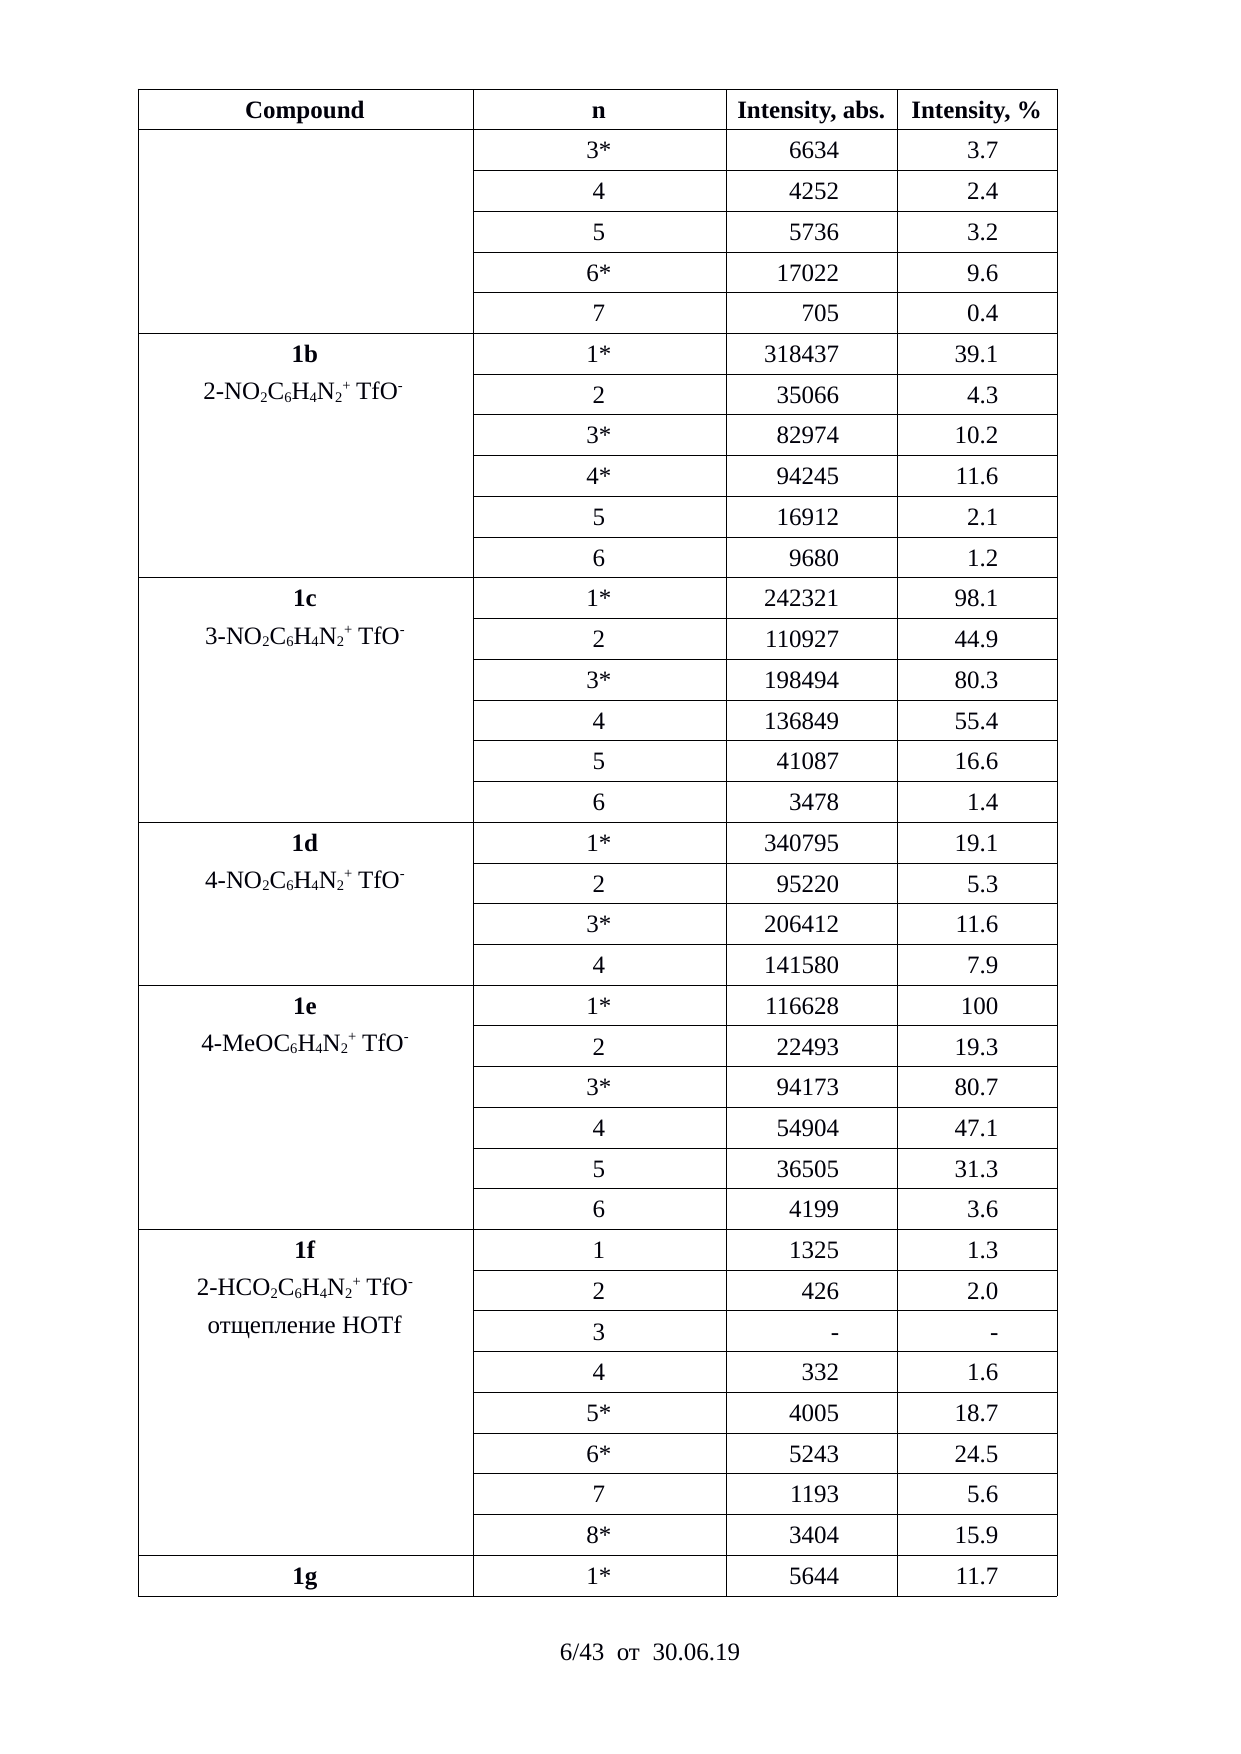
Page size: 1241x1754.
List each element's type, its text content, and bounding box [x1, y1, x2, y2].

table_cell 340795 [727, 823, 897, 862]
table_cell 426 [727, 1271, 897, 1310]
table_cell 1* [474, 334, 726, 374]
table_cell 94245 [727, 456, 897, 496]
table_cell 3* [474, 1067, 726, 1107]
table_cell 16912 [727, 497, 897, 537]
table_cell 55.4 [898, 701, 1057, 740]
table_cell 7 [474, 1474, 726, 1514]
table_cell 98.1 [898, 578, 1057, 618]
table_header Intensity, abs. [727, 90, 897, 129]
table_cell 80.3 [898, 660, 1057, 699]
table_cell 11.6 [898, 456, 1057, 496]
table_cell 1* [474, 578, 726, 618]
table_cell 6634 [727, 130, 897, 170]
table_cell 1.6 [898, 1352, 1057, 1392]
table_cell 3478 [727, 782, 897, 822]
table_cell 11.7 [898, 1556, 1057, 1596]
table_cell 3* [474, 130, 726, 170]
table_cell 82974 [727, 415, 897, 455]
table_cell 4 [474, 1352, 726, 1392]
table_cell 2.4 [898, 171, 1057, 211]
table_cell 0.4 [898, 293, 1057, 333]
table_cell 5.6 [898, 1474, 1057, 1514]
table_cell 9680 [727, 538, 897, 577]
table_cell 36505 [727, 1149, 897, 1188]
table_cell 22493 [727, 1026, 897, 1066]
table_cell 9.6 [898, 253, 1057, 292]
table_cell 94173 [727, 1067, 897, 1107]
table_cell 6 [474, 782, 726, 822]
table_cell 7 [474, 293, 726, 333]
table_cell 47.1 [898, 1108, 1057, 1147]
table_cell 1.4 [898, 782, 1057, 822]
table_cell 19.1 [898, 823, 1057, 862]
table_cell - [898, 1311, 1057, 1351]
table_cell 318437 [727, 334, 897, 374]
table_header Compound [139, 90, 473, 129]
table_cell 39.1 [898, 334, 1057, 374]
table_cell 3* [474, 904, 726, 944]
table_cell 5243 [727, 1434, 897, 1473]
table_cell 15.9 [898, 1515, 1057, 1555]
table_cell 6* [474, 1434, 726, 1473]
table_cell 2 [474, 1026, 726, 1066]
table_cell 4 [474, 701, 726, 740]
table_cell 54904 [727, 1108, 897, 1147]
table_cell 3* [474, 415, 726, 455]
table_cell 4252 [727, 171, 897, 211]
table_cell 242321 [727, 578, 897, 618]
table_cell 2.0 [898, 1271, 1057, 1310]
table_cell 16.6 [898, 741, 1057, 781]
table_cell 2 [474, 864, 726, 903]
table_cell 5 [474, 1149, 726, 1188]
table_cell 1 [474, 1230, 726, 1270]
table_cell - [727, 1311, 897, 1351]
table_cell 24.5 [898, 1434, 1057, 1473]
table_cell 6* [474, 253, 726, 292]
table_cell 80.7 [898, 1067, 1057, 1107]
table_cell 2.1 [898, 497, 1057, 537]
table_cell 19.3 [898, 1026, 1057, 1066]
table_cell 141580 [727, 945, 897, 984]
table_cell 1.2 [898, 538, 1057, 577]
table_cell 3.7 [898, 130, 1057, 170]
table_cell 5644 [727, 1556, 897, 1596]
table_cell 3.2 [898, 212, 1057, 251]
table_cell 4 [474, 945, 726, 984]
table_cell 3 [474, 1311, 726, 1351]
table_cell 4005 [727, 1393, 897, 1433]
table_cell 7.9 [898, 945, 1057, 984]
table_cell 35066 [727, 375, 897, 414]
table_header Intensity, % [898, 90, 1057, 129]
table_cell 1c 3-NO2C6H4N2+ TfO- [139, 578, 473, 822]
table_cell 1f 2-HCO2C6H4N2+ TfO- отщепление HOTf [139, 1230, 473, 1555]
table_cell 110927 [727, 619, 897, 659]
table_cell 116628 [727, 986, 897, 1025]
table_cell 2 [474, 1271, 726, 1310]
table_cell 1* [474, 986, 726, 1025]
table_cell 206412 [727, 904, 897, 944]
table_cell 4* [474, 456, 726, 496]
table_cell 2 [474, 619, 726, 659]
table_cell 5.3 [898, 864, 1057, 903]
table_cell 18.7 [898, 1393, 1057, 1433]
table_cell 1* [474, 1556, 726, 1596]
table_cell 1193 [727, 1474, 897, 1514]
table_cell 6 [474, 538, 726, 577]
table_cell 4.3 [898, 375, 1057, 414]
table_cell 5 [474, 212, 726, 251]
table_cell 44.9 [898, 619, 1057, 659]
table_cell 1* [474, 823, 726, 862]
table_cell 100 [898, 986, 1057, 1025]
table_cell 1b 2-NO2C6H4N2+ TfO- [139, 334, 473, 577]
table_cell 31.3 [898, 1149, 1057, 1188]
table_cell 5 [474, 497, 726, 537]
table_header n [474, 90, 726, 129]
table_cell 198494 [727, 660, 897, 699]
table_cell 5* [474, 1393, 726, 1433]
table_cell 3404 [727, 1515, 897, 1555]
table_cell 1325 [727, 1230, 897, 1270]
table_cell 5 [474, 741, 726, 781]
table_cell 5736 [727, 212, 897, 251]
table_cell 8* [474, 1515, 726, 1555]
table_cell 10.2 [898, 415, 1057, 455]
table_cell 95220 [727, 864, 897, 903]
table_cell 1g [139, 1556, 473, 1596]
table_cell [139, 130, 473, 333]
table_cell 1e 4-MeOC6H4N2+ TfO- [139, 986, 473, 1229]
table_cell 1.3 [898, 1230, 1057, 1270]
table_cell 4 [474, 171, 726, 211]
table_cell 6 [474, 1189, 726, 1229]
table_cell 705 [727, 293, 897, 333]
table_cell 2 [474, 375, 726, 414]
table_cell 3.6 [898, 1189, 1057, 1229]
table_cell 4199 [727, 1189, 897, 1229]
table_cell 136849 [727, 701, 897, 740]
table_cell 11.6 [898, 904, 1057, 944]
table_cell 17022 [727, 253, 897, 292]
table_cell 41087 [727, 741, 897, 781]
table_cell 332 [727, 1352, 897, 1392]
table_cell 1d 4-NO2C6H4N2+ TfO- [139, 823, 473, 984]
table_cell 4 [474, 1108, 726, 1147]
table_cell 3* [474, 660, 726, 699]
